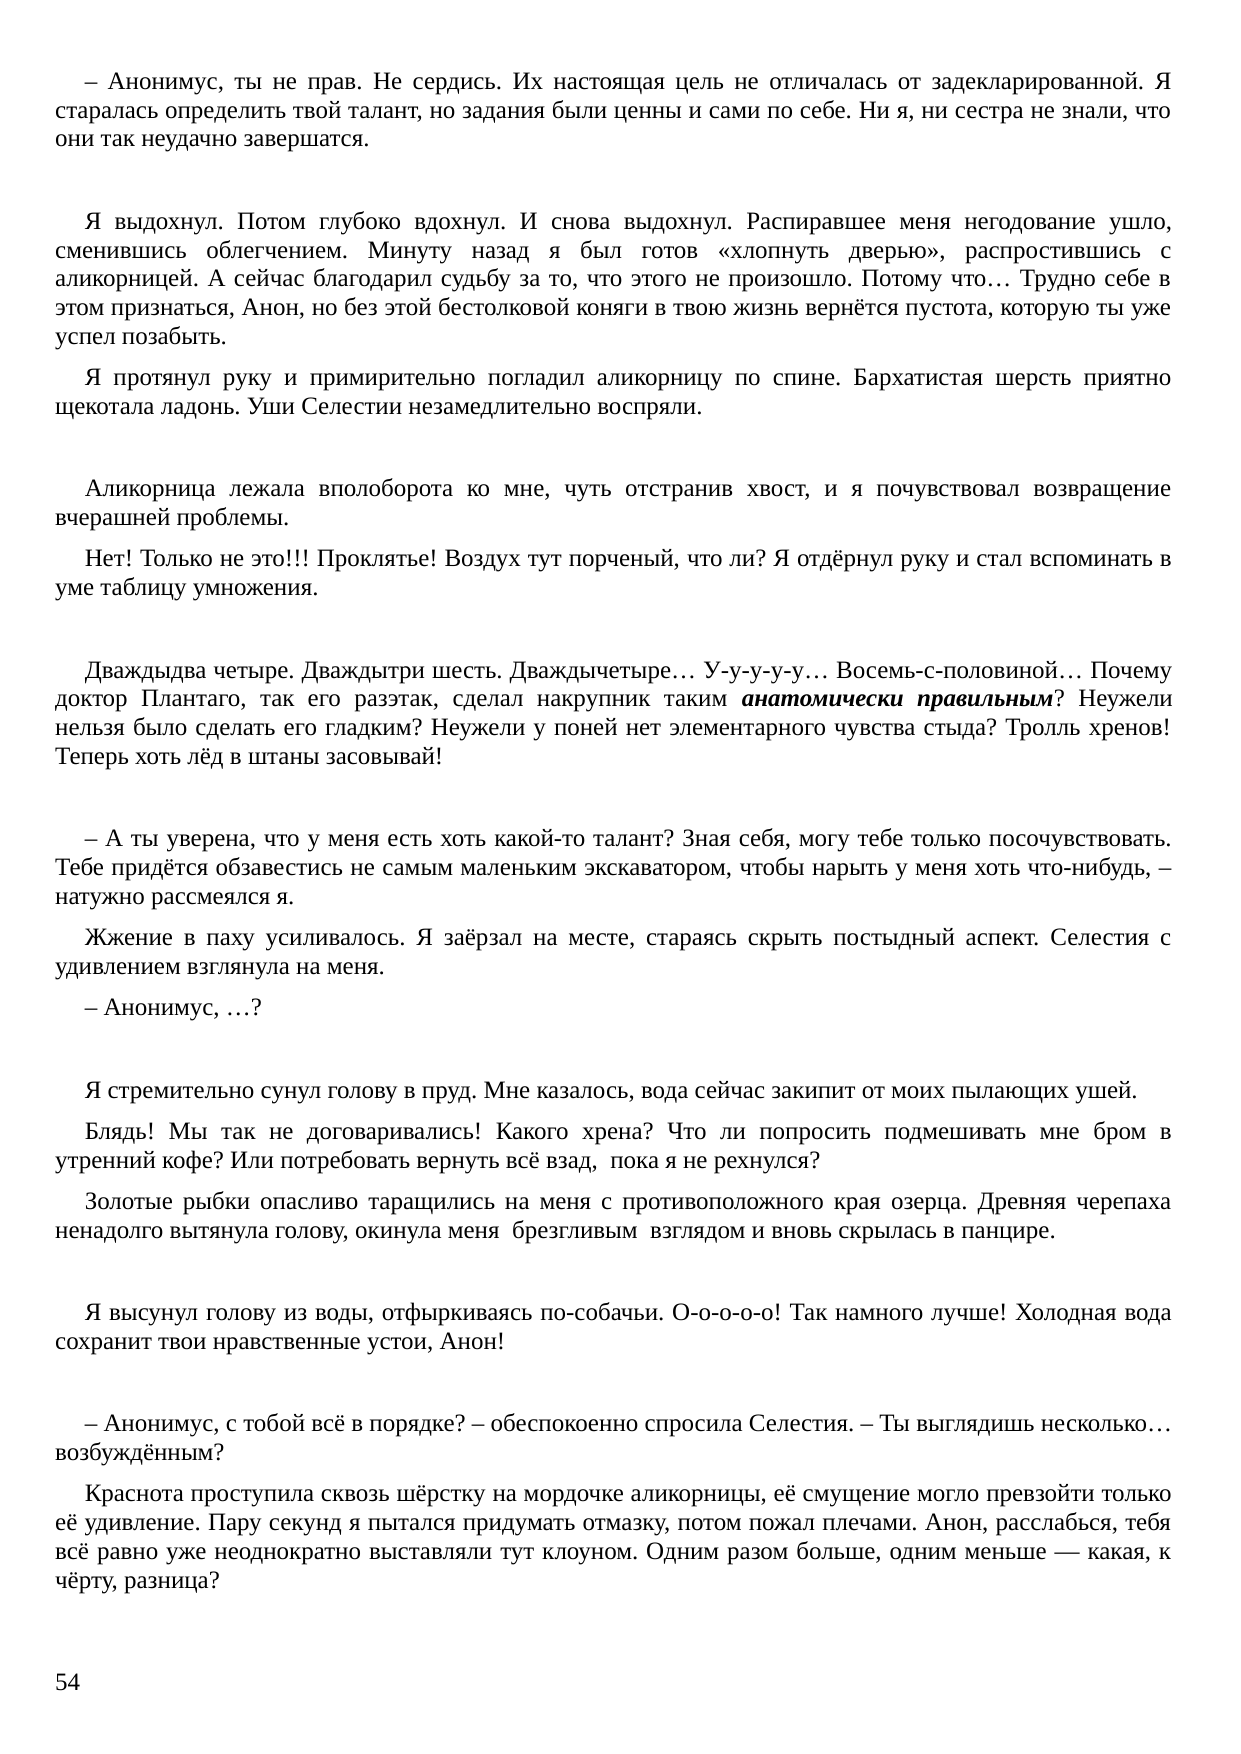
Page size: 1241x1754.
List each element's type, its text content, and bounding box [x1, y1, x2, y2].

text – Анонимус, …? [55, 992, 1173, 1021]
text – А ты уверена, что у меня есть хоть какой-то талант? Зная себя, могу тебе только посочувствовать. Тебе придётся обзавестись не самым маленьким экскаватором, чтобы нарыть у меня хоть что-нибудь, – натужно рассмеялся я. [55, 823, 1173, 910]
text Я выдохнул. Потом глубоко вдохнул. И снова выдохнул. Распиравшее меня негодование ушло, сменившись облегчением. Минуту назад я был готов «хлопнуть дверью», распростившись с аликорницей. А сейчас благодарил судьбу за то, что этого не произошло. Потому что… Трудно себе в этом признаться, Анон, но без этой бестолковой коняги в твою жизнь вернётся пустота, которую ты уже успел позабыть. [55, 206, 1173, 350]
text Дваждыдва четыре. Дваждытри шесть. Дваждычетыре… У-у-у-у-у… Восемь-с-половиной… Почему доктор Плантаго, так его разэтак, сделал накрупник таким анатомически правильным? Неужели нельзя было сделать его гладким? Неужели у поней нет элементарного чувства стыда? Тролль хренов! Теперь хоть лёд в штаны засовывай! [55, 655, 1173, 770]
text Аликорница лежала вполоборота ко мне, чуть отстранив хвост, и я почувствовал возвращение вчерашней проблемы. [55, 473, 1173, 531]
text Нет! Только не это!!! Проклятье! Воздух тут порченый, что ли? Я отдёрнул руку и стал вспоминать в уме таблицу умножения. [55, 543, 1173, 601]
text Я высунул голову из воды, отфыркиваясь по-собачьи. О-о-о-о-о! Так намного лучше! Холодная вода сохранит твои нравственные устои, Анон! [55, 1297, 1173, 1355]
text – Анонимус, с тобой всё в порядке? – обеспокоенно спросила Селестия. – Ты выглядишь несколько… возбуждённым? [55, 1408, 1173, 1466]
text Краснота проступила сквозь шёрстку на мордочке аликорницы, её смущение могло превзойти только её удивление. Пару секунд я пытался придумать отмазку, потом пожал плечами. Анон, расслабься, тебя всё равно уже неоднократно выставляли тут клоуном. Одним разом больше, одним меньше — какая, к чёрту, разница? [55, 1478, 1173, 1593]
text Золотые рыбки опасливо таращились на меня с противоположного края озерца. Древняя черепаха ненадолго вытянула голову, окинула меня брезгливым взглядом и вновь скрылась в панцире. [55, 1186, 1173, 1243]
text Я протянул руку и примирительно погладил аликорницу по спине. Бархатистая шерсть приятно щекотала ладонь. Уши Селестии незамедлительно воспряли. [55, 362, 1173, 420]
text – Анонимус, ты не прав. Не сердись. Их настоящая цель не отличалась от задекларированной. Я старалась определить твой талант, но задания были ценны и сами по себе. Ни я, ни сестра не знали, что они так неудачно завершатся. [55, 66, 1173, 152]
text Жжение в паху усиливалось. Я заёрзал на месте, стараясь скрыть постыдный аспект. Селестия с удивлением взглянула на меня. [55, 922, 1173, 980]
text Я стремительно сунул голову в пруд. Мне казалось, вода сейчас закипит от моих пылающих ушей. [55, 1075, 1173, 1103]
text Блядь! Мы так не договаривались! Какого хрена? Что ли попросить подмешивать мне бром в утренний кофе? Или потребовать вернуть всё взад, пока я не рехнулся? [55, 1116, 1173, 1173]
